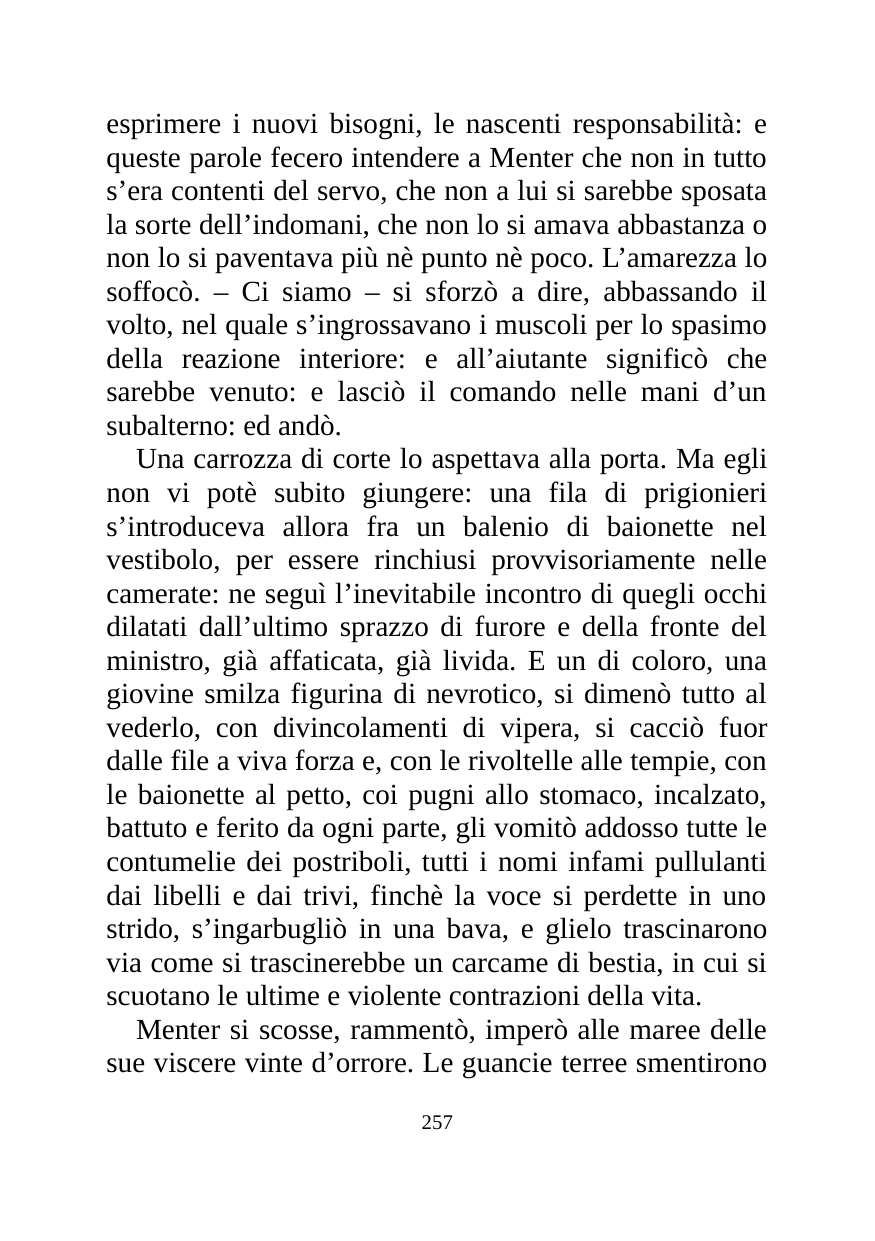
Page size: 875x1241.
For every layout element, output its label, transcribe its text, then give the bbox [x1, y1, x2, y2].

text esprimere i nuovi bisogni, le nascenti responsabilità: e queste parole fecero intendere a Menter che non in tutto s’era contenti del servo, che non a lui si sarebbe sposata la sorte dell’indomani, che non lo si amava abbastanza o non lo si paventava più nè punto nè poco. L’amarezza lo soffocò. – Ci siamo – si sforzò a dire, abbassando il volto, nel quale s’ingrossavano i muscoli per lo spasimo della reazione interiore: e all’aiutante significò che sarebbe venuto: e lasciò il comando nelle mani d’un subalterno: ed andò. [106, 106, 768, 442]
text Una carrozza di corte lo aspettava alla porta. Ma egli non vi potè subito giungere: una fila di prigionieri s’introduceva allora fra un balenio di baionette nel vestibolo, per essere rinchiusi provvisoriamente nelle camerate: ne seguì l’inevitabile incontro di quegli occhi dilatati dall’ultimo sprazzo di furore e della fronte del ministro, già affaticata, già livida. E un di coloro, una giovine smilza figurina di nevrotico, si dimenò tutto al vederlo, con divincolamenti di vipera, si cacciò fuor dalle file a viva forza e, con le rivoltelle alle tempie, con le baionette al petto, coi pugni allo stomaco, incalzato, battuto e ferito da ogni parte, gli vomitò addosso tutte le contumelie dei postriboli, tutti i nomi infami pullulanti dai libelli e dai trivi, finchè la voce si perdette in uno strido, s’ingarbugliò in una bava, e glielo trascinarono via come si trascinerebbe un carcame di bestia, in cui si scuotano le ultime e violente contrazioni della vita. [106, 442, 768, 1012]
text Menter si scosse, rammentò, imperò alle maree delle sue viscere vinte d’orrore. Le guancie terree smentirono [106, 1012, 768, 1079]
